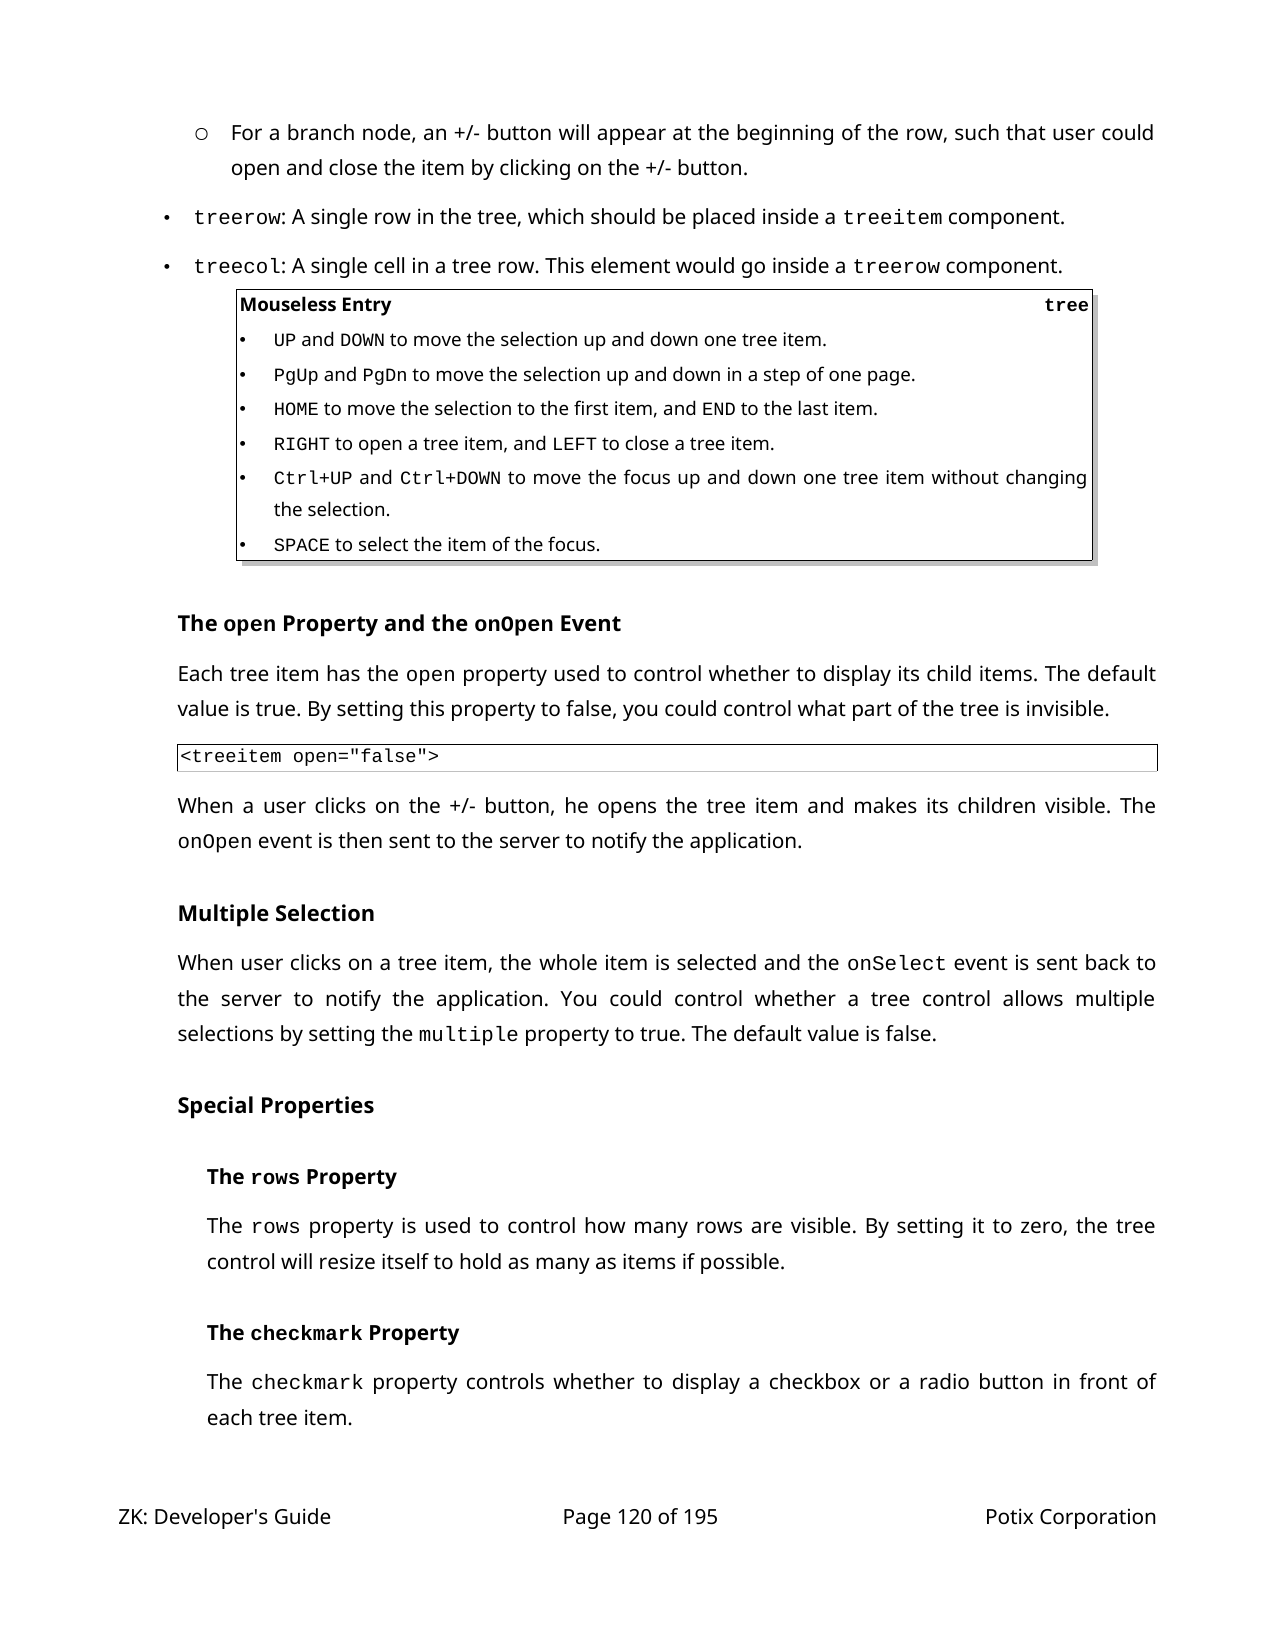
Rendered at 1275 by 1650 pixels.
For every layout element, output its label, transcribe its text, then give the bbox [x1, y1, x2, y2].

text When a user clicks on the +/- button, he opens the tree item and makes its children visible. The onOpen event is then sent to the server to notify the application. [177, 791, 1157, 855]
subtitle The rows Property [207, 1162, 1157, 1191]
text The checkmark property controls whether to display a checkbox or a radio button in front of each tree item. [207, 1367, 1157, 1431]
list treerow: A single row in the tree, which should be placed inside a treeitem component. [164, 202, 1157, 231]
list RIGHT to open a tree item, and LEFT to close a tree item. [237, 427, 1092, 456]
list PgUp and PgDn to move the selection up and down in a step of one page. [237, 358, 1092, 387]
subtitle Special Properties [177, 1090, 1157, 1120]
list For a branch node, an +/- button will appear at the beginning of the row, such that user could open and close the item by clicking on the +/- button. [193, 118, 1157, 182]
subtitle The open Property and the onOpen Event [177, 608, 1157, 638]
list SPACE to select the item of the focus. [237, 528, 1092, 560]
list Ctrl+UP and Ctrl+DOWN to move the focus up and down one tree item without changing the selection. [237, 462, 1092, 522]
text Mouseless Entry tree [237, 290, 1092, 317]
list HOME to move the selection to the first item, and END to the last item. [237, 392, 1092, 421]
subtitle Multiple Selection [177, 898, 1157, 928]
text The rows property is used to control how many rows are visible. By setting it to zero, the tree control will resize itself to hold as many as items if possible. [207, 1212, 1157, 1275]
text Each tree item has the open property used to control whether to display its child items. The default value is true. By setting this property to false, you could control what part of the tree is invisible. [177, 659, 1157, 723]
text <treeitem open="false"> [178, 745, 1157, 771]
subtitle The checkmark Property [207, 1318, 1157, 1346]
list treecol: A single cell in a tree row. This element would go inside a treerow component. [164, 251, 1157, 280]
list UP and DOWN to move the selection up and down one tree item. [237, 323, 1092, 352]
text When user clicks on a tree item, the whole item is selected and the onSelect event is sent back to the server to notify the application. You could control whether a tree control allows multiple selections by setting the multiple property to true. The default value is false. [177, 948, 1157, 1047]
